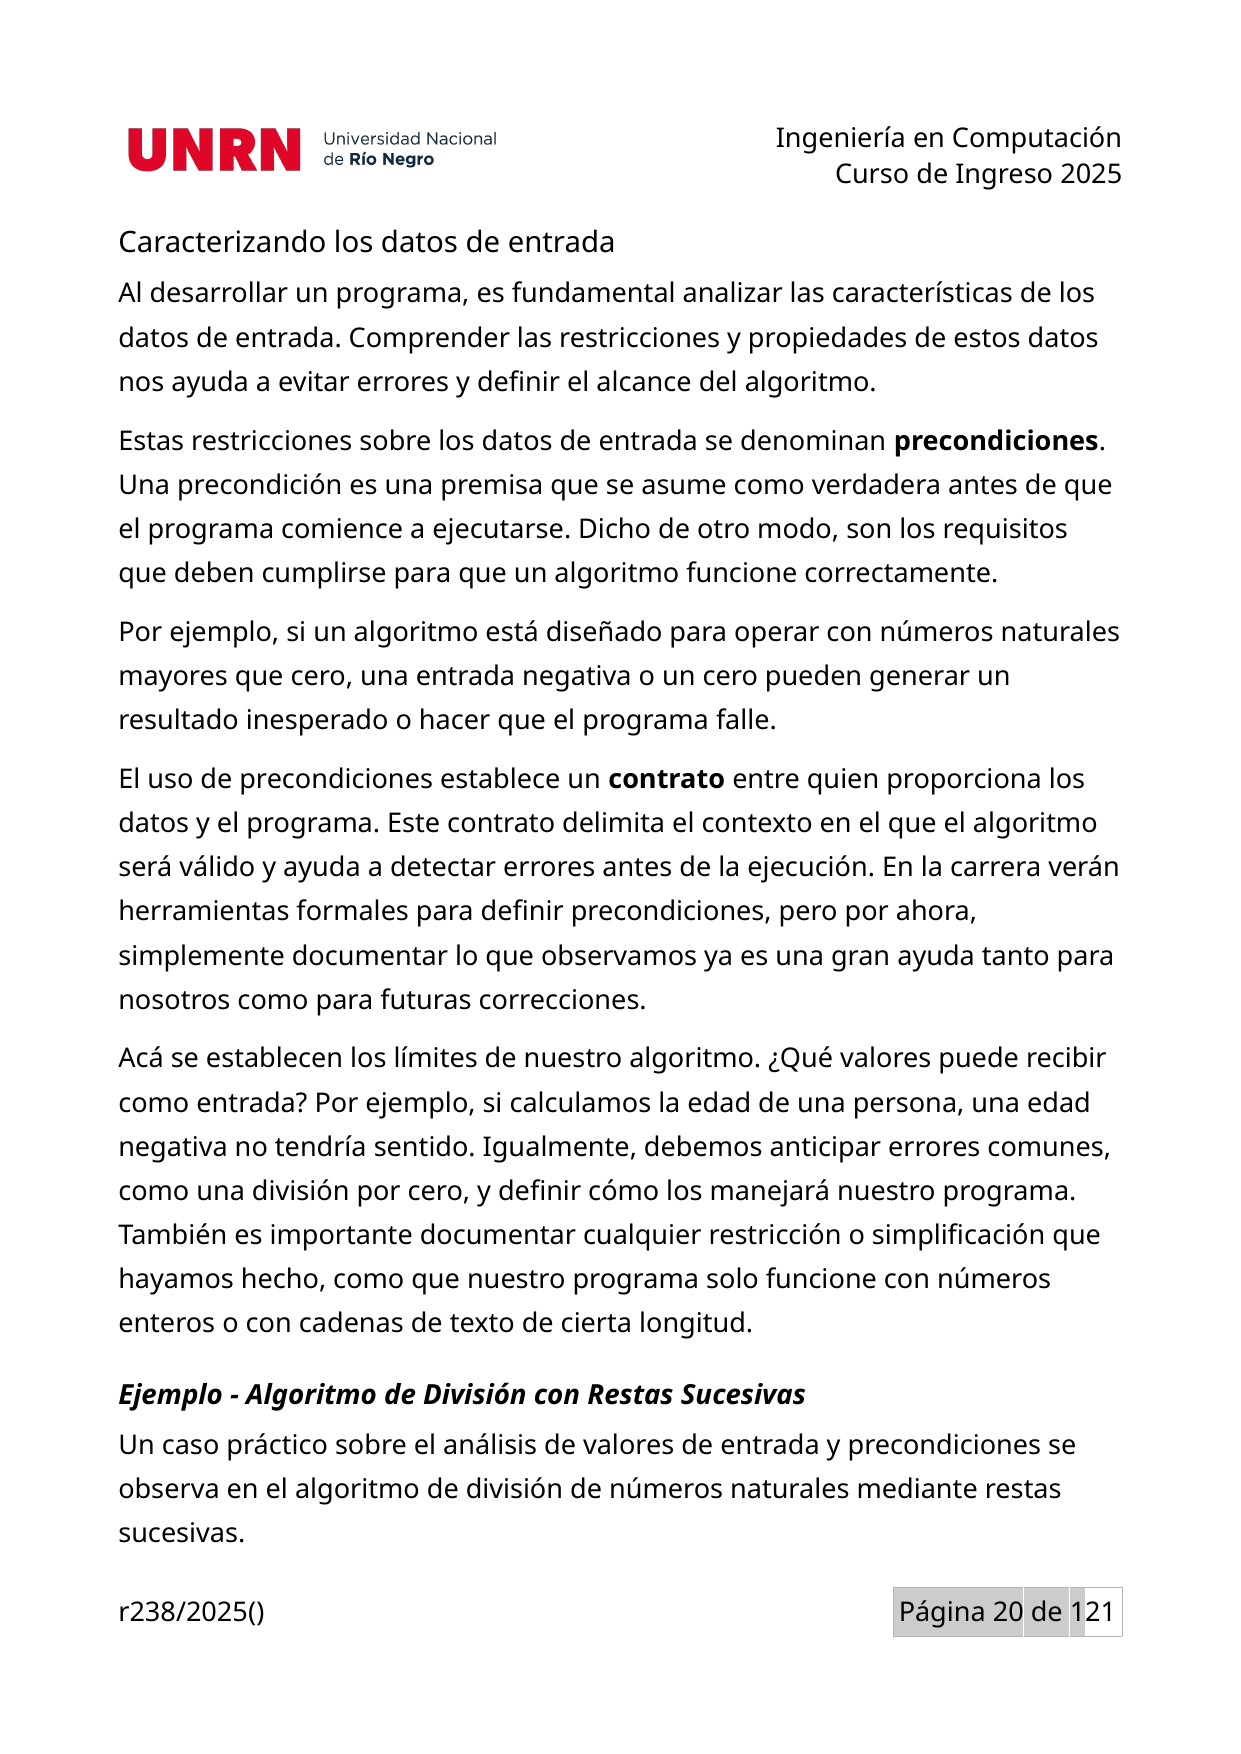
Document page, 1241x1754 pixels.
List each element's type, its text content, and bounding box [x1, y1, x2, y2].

picture [118, 118, 505, 180]
text Por ejemplo, si un algoritmo está diseñado para operar con números naturales mayores que cero, una entrada negativa o un cero pueden generar un resultado inesperado o hacer que el programa falle. [118, 612, 1122, 737]
subtitle Ejemplo - Algoritmo de División con Restas Sucesivas [118, 1375, 1122, 1413]
text El uso de precondiciones establece un contrato entre quien proporciona los datos y el programa. Este contrato delimita el contexto en el que el algoritmo será válido y ayuda a detectar errores antes de la ejecución. En la carrera verán herramientas formales para definir precondiciones, pero por ahora, simplemente documentar lo que observamos ya es una gran ayuda tanto para nosotros como para futuras correcciones. [118, 759, 1122, 1017]
text Al desarrollar un programa, es fundamental analizar las características de los datos de entrada. Comprender las restricciones y propiedades de estos datos nos ayuda a evitar errores y definir el alcance del algoritmo. [118, 274, 1122, 399]
text Acá se establecen los límites de nuestro algoritmo. ¿Qué valores puede recibir como entrada? Por ejemplo, si calculamos la edad de una persona, una edad negativa no tendría sentido. Igualmente, debemos anticipar errores comunes, como una división por cero, y definir cómo los manejará nuestro programa. También es importante documentar cualquier restricción o simplificación que hayamos hecho, como que nuestro programa solo funcione con números enteros o con cadenas de texto de cierta longitud. [118, 1039, 1122, 1341]
subtitle Caracterizando los datos de entrada [118, 221, 1122, 261]
text Un caso práctico sobre el análisis de valores de entrada y precondiciones se observa en el algoritmo de división de números naturales mediante restas sucesivas. [118, 1425, 1122, 1551]
text Estas restricciones sobre los datos de entrada se denominan precondiciones. Una precondición es una premisa que se asume como verdadera antes de que el programa comience a ejecutarse. Dicho de otro modo, son los requisitos que deben cumplirse para que un algoritmo funcione correctamente. [118, 421, 1122, 590]
